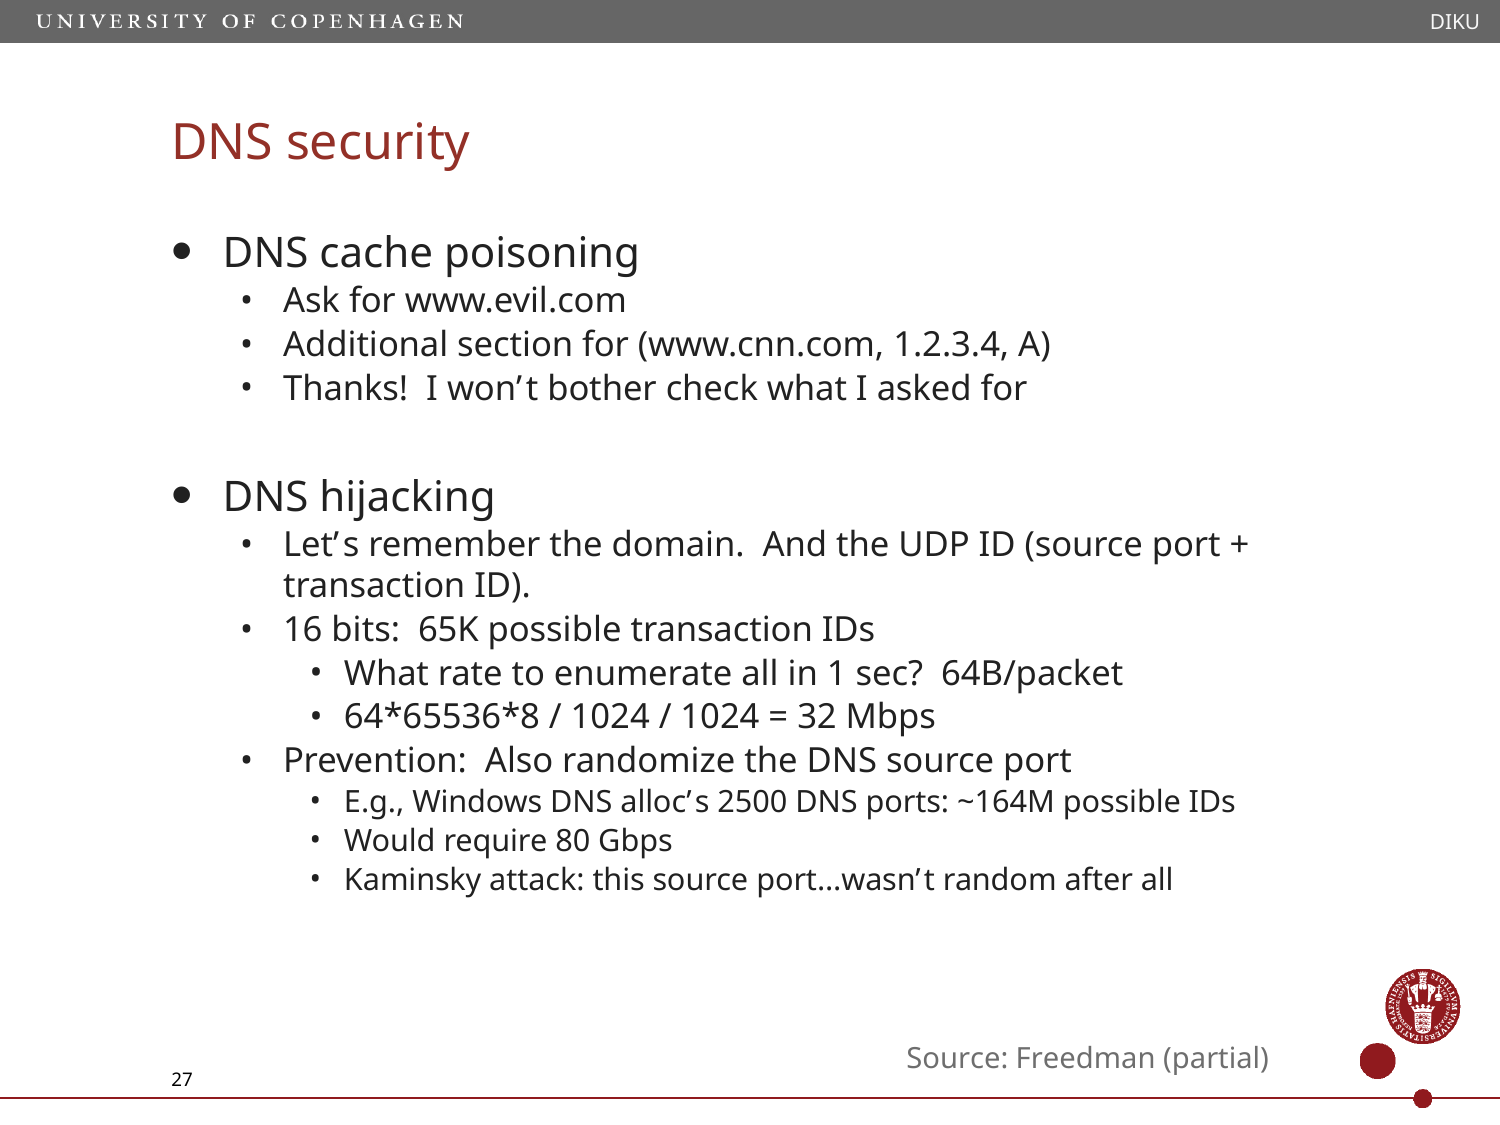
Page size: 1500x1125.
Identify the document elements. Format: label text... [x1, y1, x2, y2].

text_box DIKU [469, 0, 1495, 43]
title DNS security [171, 75, 1329, 171]
picture [0, 910, 1500, 1122]
list DNS cache poisoning Ask for www.evil.com Additional section for (www.cnn.com, 1.2.3.4, A) Thanks! I won’t bother check what I asked for DNS hijacking Let’s remember the domain. And the UDP ID (source port + transaction ID). 16 bits: 65K possible transaction IDs What rate to enumerate all in 1 sec? 64B/packet 64*65536*8 / 1024 / 1024 = 32 Mbps Prevention: Also randomize the DNS source port E.g., Windows DNS alloc’s 2500 DNS ports: ~164M possible IDs Would require 80 Gbps Kaminsky attack: this source port…wasn’t random after all [171, 225, 1329, 900]
text_box Source: Freedman (partial) [891, 1031, 1341, 1083]
text_box [171, 1067, 522, 1092]
